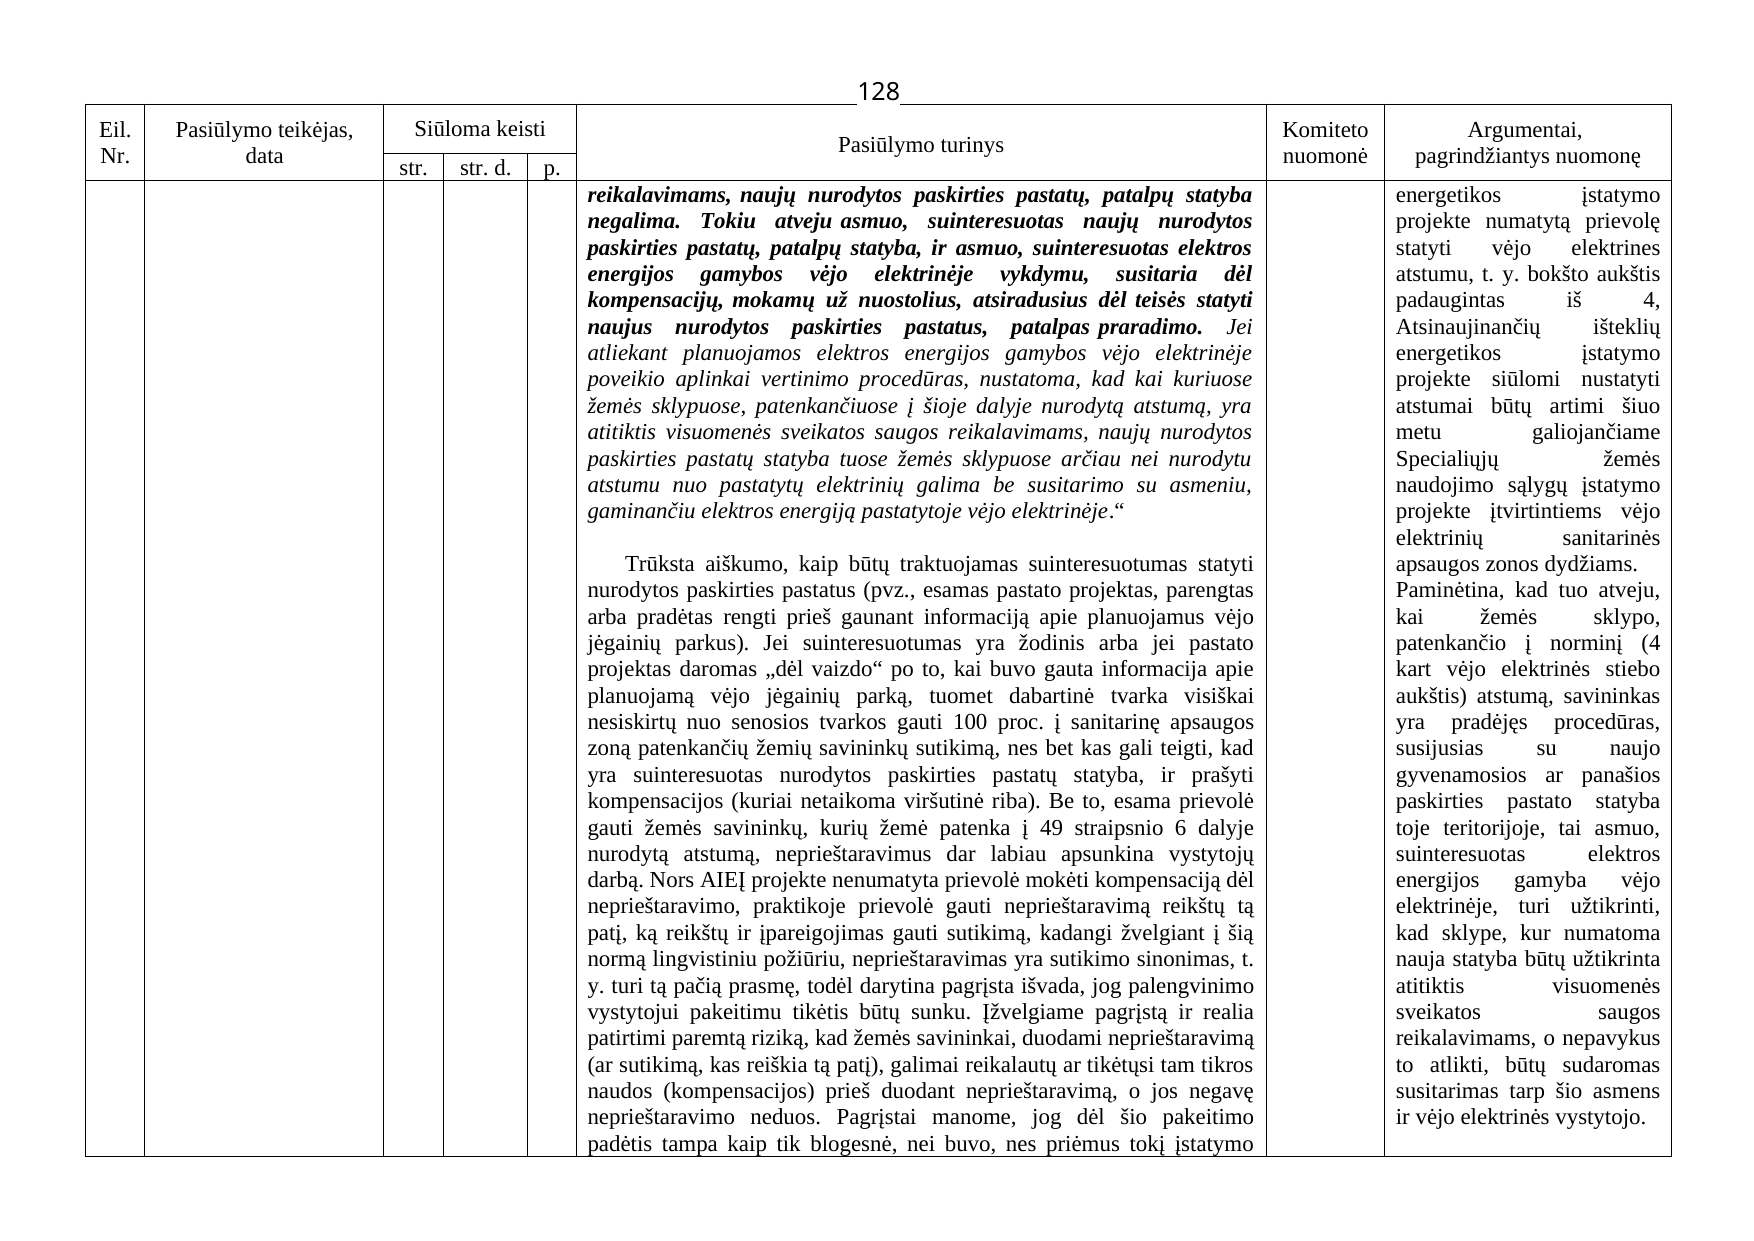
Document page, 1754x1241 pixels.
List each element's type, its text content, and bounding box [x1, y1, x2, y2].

table_cell energetikos įstatymo projekte numatytą prievolę statyti vėjo elektrines atstumu, t. y. bokšto aukštis padaugintas iš 4, Atsinaujinančių išteklių energetikos įstatymo projekte siūlomi nustatyti atstumai būtų artimi šiuo metu galiojančiame Specialiųjų žemės naudojimo sąlygų įstatymo projekte įtvirtintiems vėjo elektrinių sanitarinės apsaugos zonos dydžiams. Paminėtina, kad tuo atveju, kai žemės sklypo, patenkančio į norminį (4 kart vėjo elektrinės stiebo aukštis) atstumą, savininkas yra pradėjęs procedūras, susijusias su naujo gyvenamosios ar panašios paskirties pastato statyba toje teritorijoje, tai asmuo, suinteresuotas elektros energijos gamyba vėjo elektrinėje, turi užtikrinti, kad sklype, kur numatoma nauja statyba būtų užtikrinta atitiktis visuomenės sveikatos saugos reikalavimams, o nepavykus to atlikti, būtų sudaromas susitarimas tarp šio asmens ir vėjo elektrinės vystytojo. [1385, 181, 1671, 1156]
table_cell [1267, 181, 1384, 1156]
table_cell p. [528, 154, 576, 180]
table_cell [384, 181, 443, 1156]
table_cell [145, 181, 383, 1156]
table_header Argumentai, pagrindžiantys nuomonę [1385, 105, 1671, 180]
table_cell [86, 181, 144, 1156]
table_cell reikalavimams, naujų nurodytos paskirties pastatų, patalpų statyba negalima. Tokiu atveju asmuo, suinteresuotas naujų nurodytos paskirties pastatų, patalpų statyba, ir asmuo, suinteresuotas elektros energijos gamybos vėjo elektrinėje vykdymu, susitaria dėl kompensacijų, mokamų už nuostolius, atsiradusius dėl teisės statyti naujus nurodytos paskirties pastatus, patalpas praradimo. Jei atliekant planuojamos elektros energijos gamybos vėjo elektrinėje poveikio aplinkai vertinimo procedūras, nustatoma, kad kai kuriuose žemės sklypuose, patenkančiuose į šioje dalyje nurodytą atstumą, yra atitiktis visuomenės sveikatos saugos reikalavimams, naujų nurodytos paskirties pastatų statyba tuose žemės sklypuose arčiau nei nurodytu atstumu nuo pastatytų elektrinių galima be susitarimo su asmeniu, gaminančiu elektros energiją pastatytoje vėjo elektrinėje.“ Trūksta aiškumo, kaip būtų traktuojamas suinteresuotumas statyti nurodytos paskirties pastatus (pvz., esamas pastato projektas, parengtas arba pradėtas rengti prieš gaunant informaciją apie planuojamus vėjo jėgainių parkus). Jei suinteresuotumas yra žodinis arba jei pastato projektas daromas „dėl vaizdo“ po to, kai buvo gauta informacija apie planuojamą vėjo jėgainių parką, tuomet dabartinė tvarka visiškai nesiskirtų nuo senosios tvarkos gauti 100 proc. į sanitarinę apsaugos zoną patenkančių žemių savininkų sutikimą, nes bet kas gali teigti, kad yra suinteresuotas nurodytos paskirties pastatų statyba, ir prašyti kompensacijos (kuriai netaikoma viršutinė riba). Be to, esama prievolė gauti žemės savininkų, kurių žemė patenka į 49 straipsnio 6 dalyje nurodytą atstumą, neprieštaravimus dar labiau apsunkina vystytojų darbą. Nors AIEĮ projekte nenumatyta prievolė mokėti kompensaciją dėl neprieštaravimo, praktikoje prievolė gauti neprieštaravimą reikštų tą patį, ką reikštų ir įpareigojimas gauti sutikimą, kadangi žvelgiant į šią normą lingvistiniu požiūriu, neprieštaravimas yra sutikimo sinonimas, t. y. turi tą pačią prasmę, todėl darytina pagrįsta išvada, jog palengvinimo vystytojui pakeitimu tikėtis būtų sunku. Įžvelgiame pagrįstą ir realia patirtimi paremtą riziką, kad žemės savininkai, duodami neprieštaravimą (ar sutikimą, kas reiškia tą patį), galimai reikalautų ar tikėtųsi tam tikros naudos (kompensacijos) prieš duodant neprieštaravimą, o jos negavę neprieštaravimo neduos. Pagrįstai manome, jog dėl šio pakeitimo padėtis tampa kaip tik blogesnė, nei buvo, nes priėmus tokį įstatymo [577, 181, 1266, 1156]
table_cell [444, 181, 527, 1156]
table_cell str. [384, 154, 443, 180]
table_header Pasiūlymo turinys [577, 105, 1266, 180]
table_header Komiteto nuomonė [1267, 105, 1384, 180]
table_cell [528, 181, 576, 1156]
table_header Pasiūlymo teikėjas, data [145, 105, 383, 180]
table_cell str. d. [444, 154, 527, 180]
table_header Siūloma keisti [384, 105, 576, 153]
table_header Eil. Nr. [86, 105, 144, 180]
